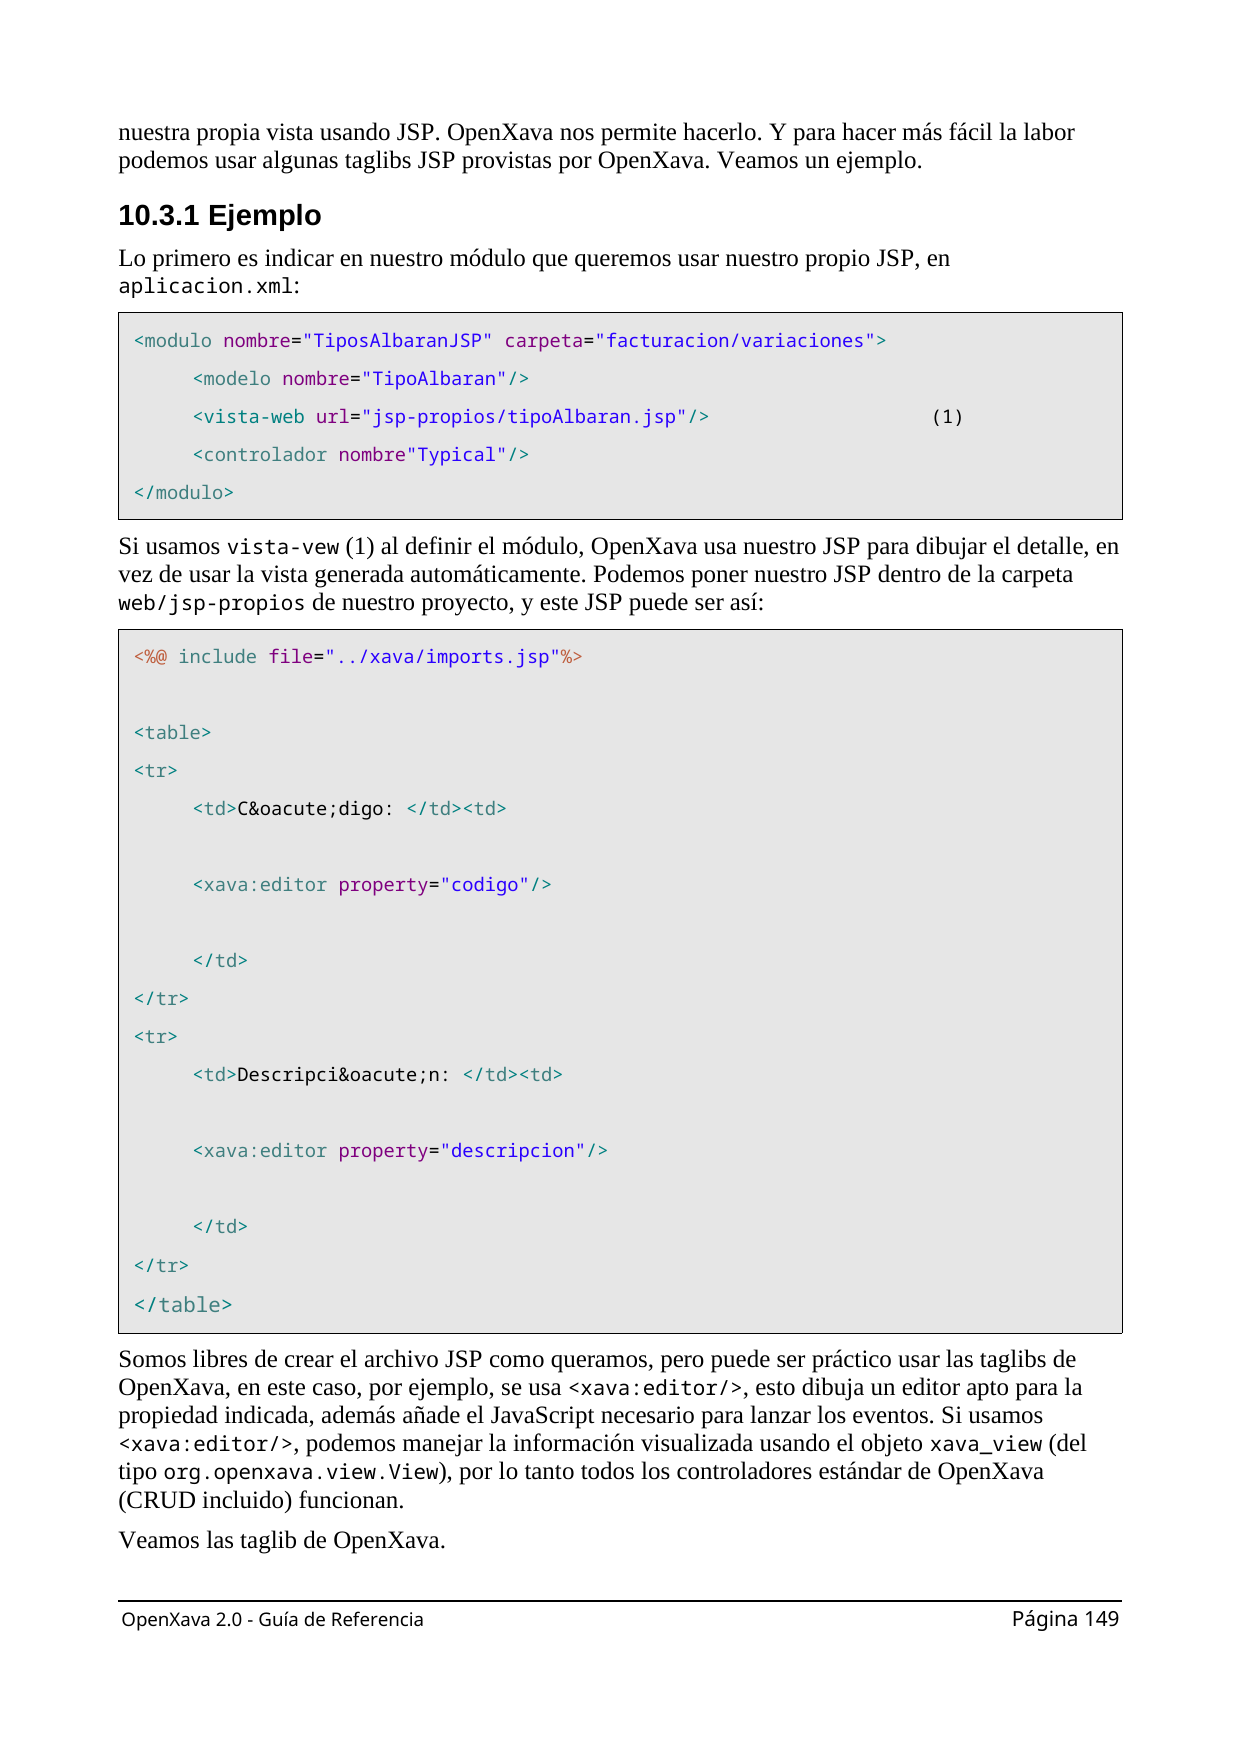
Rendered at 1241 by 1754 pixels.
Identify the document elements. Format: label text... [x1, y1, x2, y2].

text <td>C&oacute;digo: </td><td> [119, 781, 1122, 819]
text Lo primero es indicar en nuestro módulo que queremos usar nuestro propio JSP, en aplicacion.xml: [118, 244, 1122, 300]
text <modelo nombre="TipoAlbaran"/> [119, 350, 1122, 388]
text <%@ include file="../xava/imports.jsp"%> [119, 630, 1122, 667]
text <tr> [119, 743, 1122, 781]
text Veamos las taglib de OpenXava. [118, 1526, 1122, 1554]
text Si usamos vista-vew (1) al definir el módulo, OpenXava usa nuestro JSP para dibujar el detalle, en vez de usar la vista generada automáticamente. Podemos poner nuestro JSP dentro de la carpeta web/jsp-propios de nuestro proyecto, y este JSP puede ser así: [118, 532, 1122, 616]
text </tr> [119, 1237, 1122, 1275]
text <controlador nombre"Typical"/> [119, 426, 1122, 464]
text <td>Descripci&oacute;n: </td><td> [119, 1047, 1122, 1085]
subtitle Ejemplo [118, 198, 1122, 231]
text Somos libres de crear el archivo JSP como queramos, pero puede ser práctico usar las taglibs de OpenXava, en este caso, por ejemplo, se usa <xava:editor/>, esto dibuja un editor apto para la propiedad indicada, además añade el JavaScript necesario para lanzar los eventos. Si usamos <xava:editor/>, podemos manejar la información visualizada usando el objeto xava_view (del tipo org.openxava.view.View), por lo tanto todos los controladores estándar de OpenXava (CRUD incluido) funcionan. [118, 1346, 1122, 1513]
text </td> [119, 1199, 1122, 1237]
text <xava:editor property="codigo"/> [119, 857, 1122, 895]
text <tr> [119, 1009, 1122, 1047]
text <table> [119, 705, 1122, 743]
text </modulo> [119, 464, 1122, 519]
text <modulo nombre="TiposAlbaranJSP" carpeta="facturacion/variaciones"> [119, 313, 1122, 350]
text </table> [119, 1275, 1122, 1333]
text <vista-web url="jsp-propios/tipoAlbaran.jsp"/> (1) [119, 388, 1122, 426]
text nuestra propia vista usando JSP. OpenXava nos permite hacerlo. Y para hacer más fácil la labor podemos usar algunas taglibs JSP provistas por OpenXava. Veamos un ejemplo. [118, 118, 1122, 173]
text </tr> [119, 971, 1122, 1009]
text <xava:editor property="descripcion"/> [119, 1123, 1122, 1161]
text </td> [119, 933, 1122, 971]
